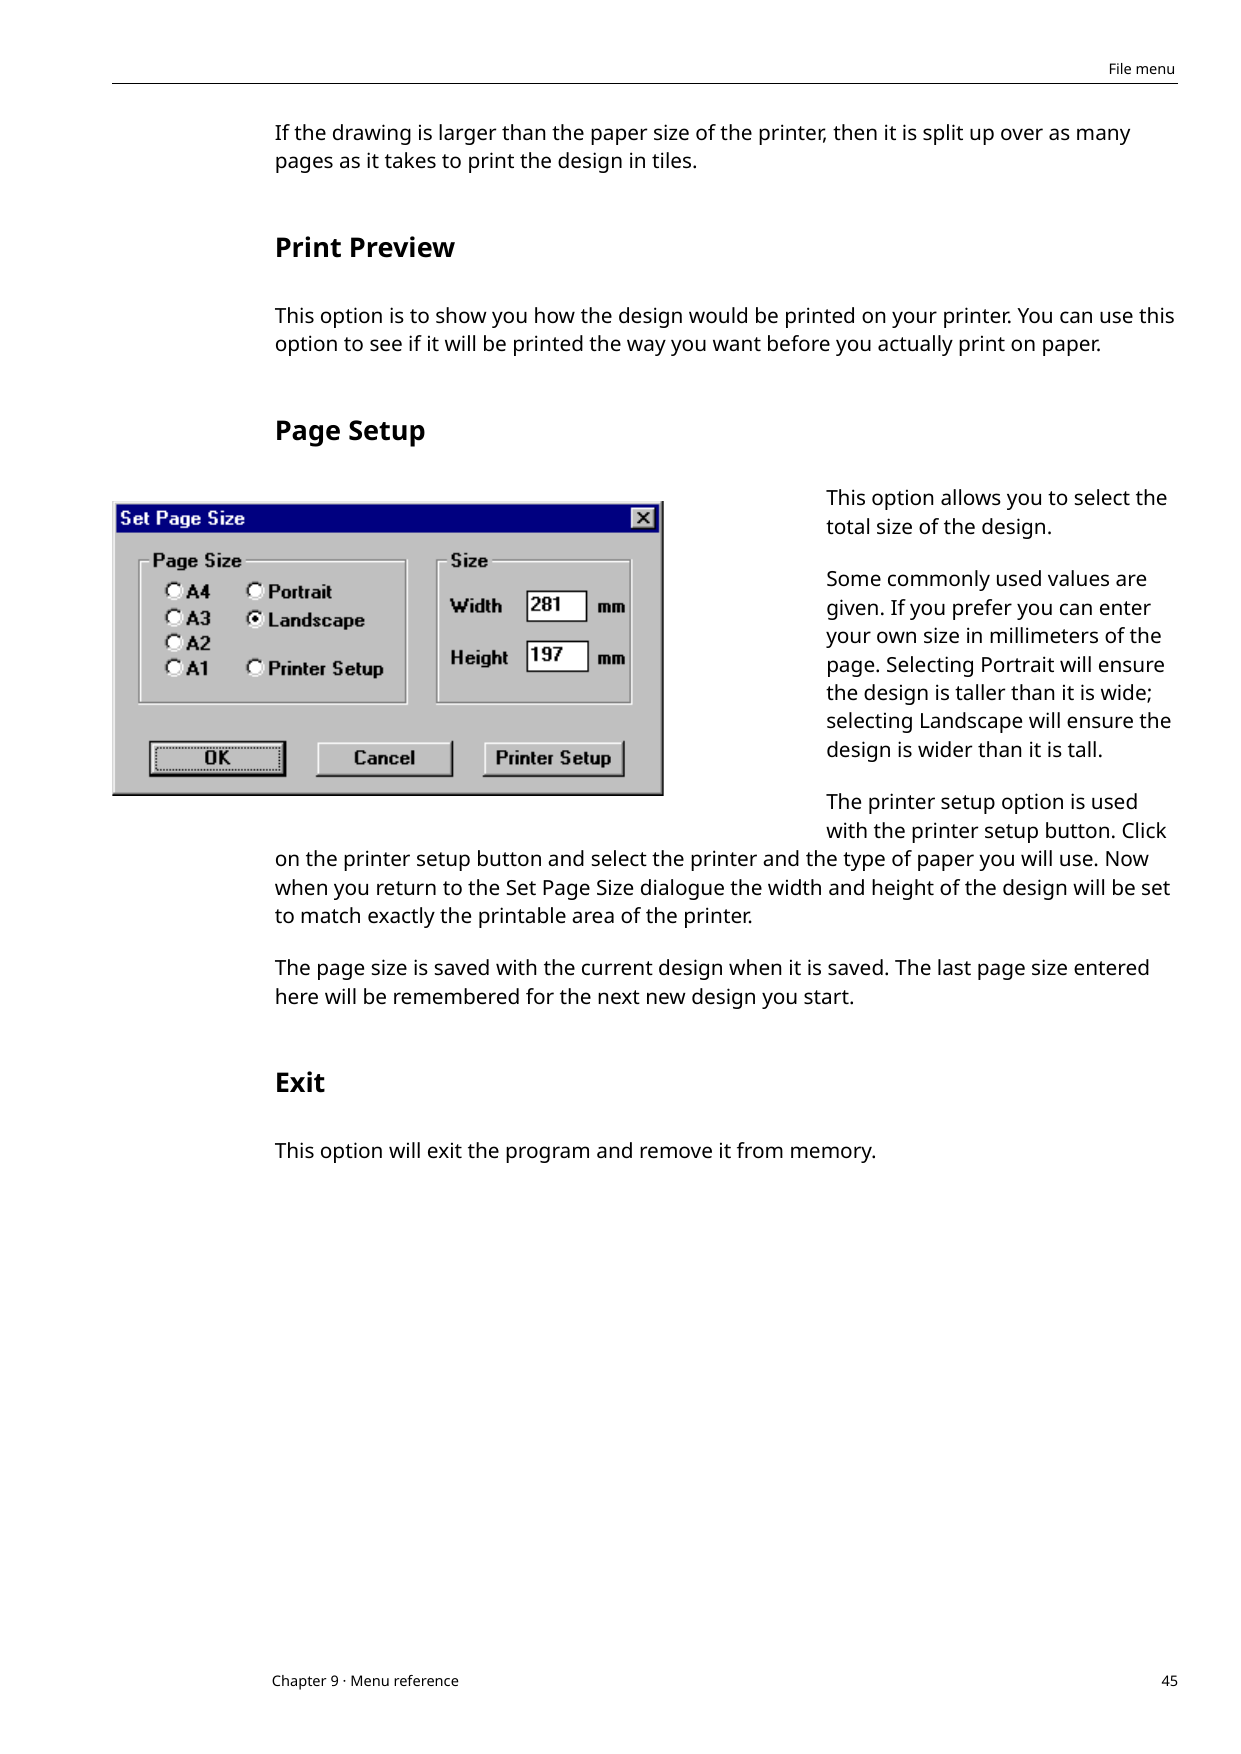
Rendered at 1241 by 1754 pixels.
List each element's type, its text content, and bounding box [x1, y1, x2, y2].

text The printer setup option is used with the printer setup button. Click on the printer setup button and select the printer and the type of paper you will use. Now when you return to the Set Page Size dialogue the width and height of the design will be set to match exactly the printable area of the printer. [274, 787, 1178, 929]
text The page size is saved with the current design when it is saved. The last page size entered here will be remembered for the next new design you start. [274, 953, 1178, 1010]
text This option will exit the program and remove it from memory. [274, 1136, 1178, 1165]
subtitle Print Preview [274, 228, 1178, 265]
text Some commonly used values are given. If you prefer you can enter your own size in millimeters of the page. Selecting Portrait will ensure the design is taller than it is wide; selecting Landscape will ensure the design is wider than it is tall. [664, 564, 1178, 763]
text If the drawing is larger than the paper size of the printer, then it is split up over as many pages as it takes to print the design in tiles. [274, 118, 1178, 175]
subtitle Exit [274, 1064, 1178, 1101]
picture [112, 501, 664, 796]
text This option is to show you how the design would be printed on your printer. You can use this option to see if it will be printed the way you want before you actually print on paper. [274, 301, 1178, 358]
subtitle Page Setup [274, 411, 1178, 448]
text This option allows you to select the total size of the design. [274, 483, 1178, 540]
